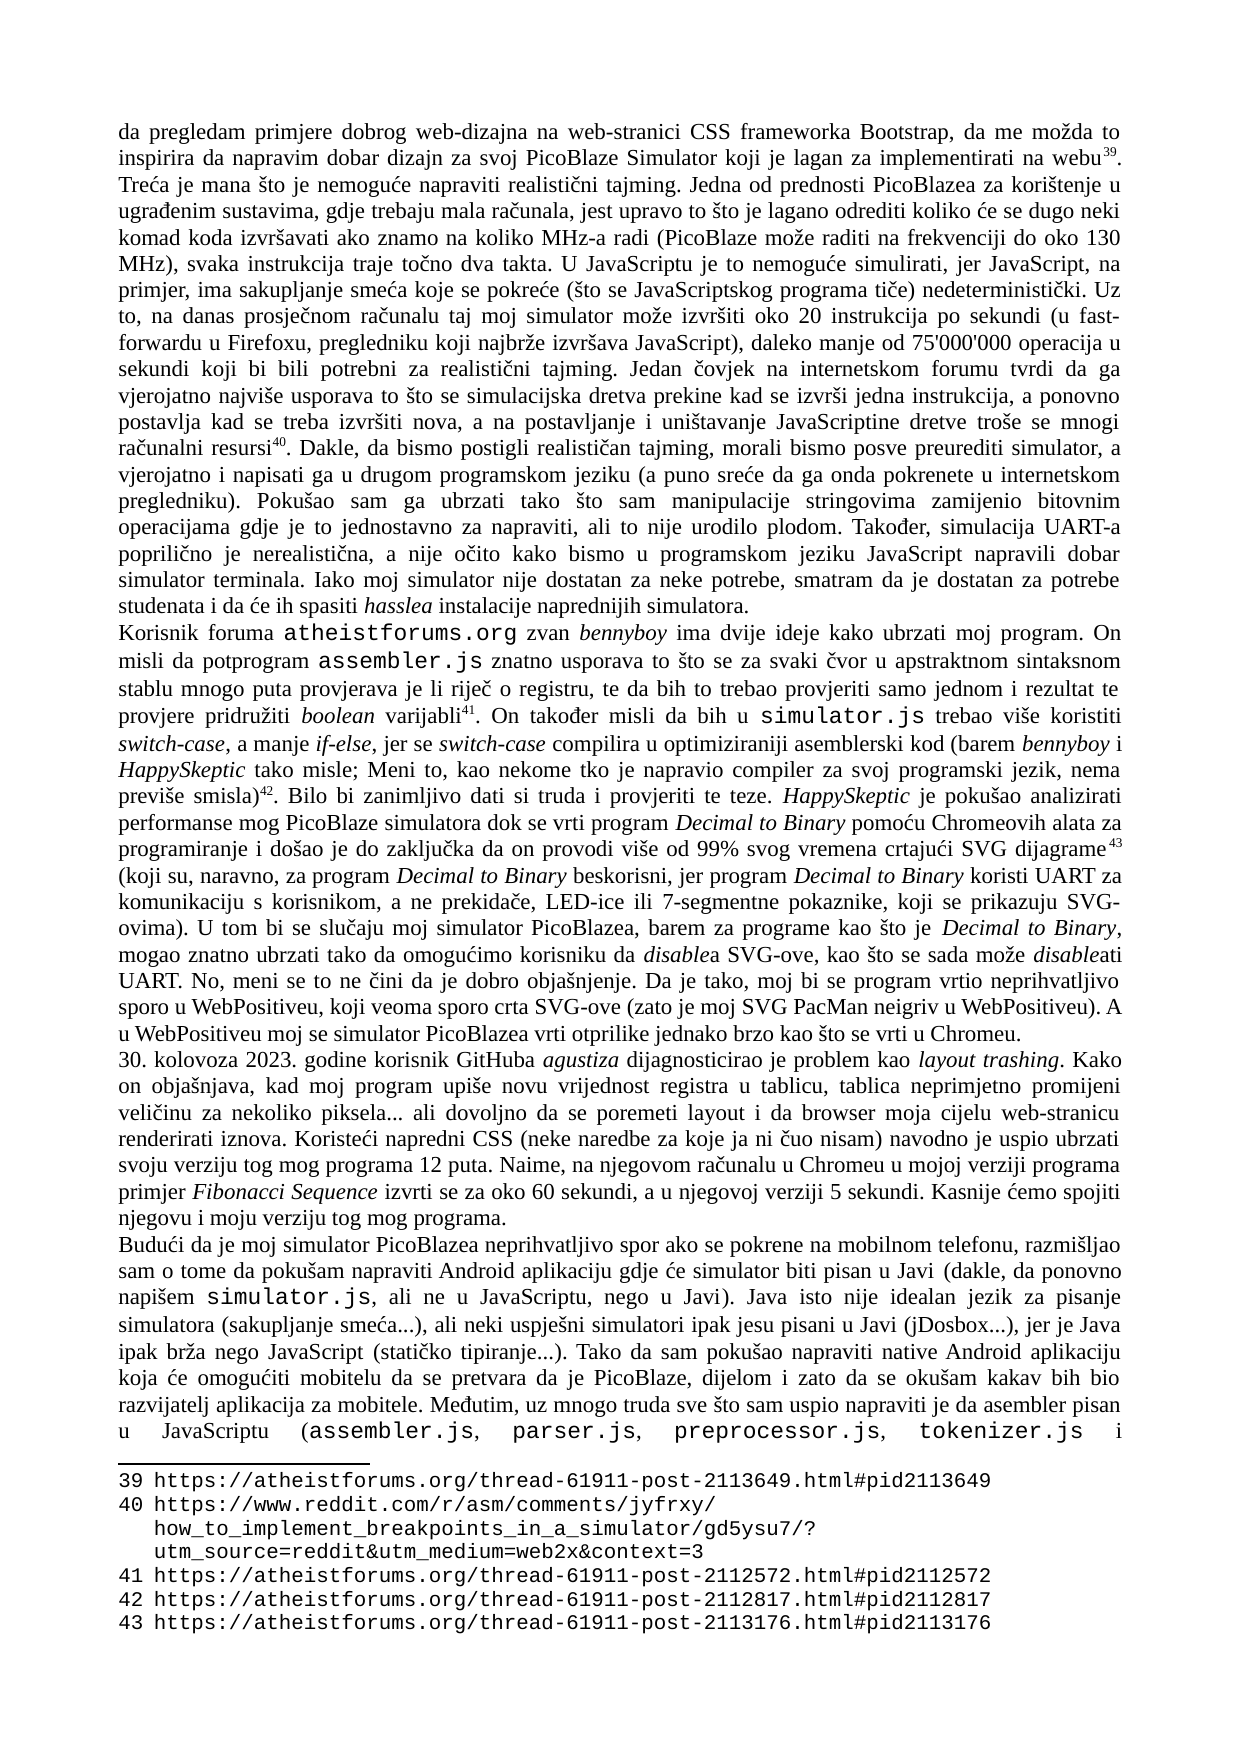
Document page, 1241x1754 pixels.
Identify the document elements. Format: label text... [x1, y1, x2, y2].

text https://atheistforums.org/thread-61911-post-2113649.html#pid2113649 [118, 1470, 1122, 1494]
text https://atheistforums.org/thread-61911-post-2112817.html#pid2112817 [118, 1588, 1122, 1612]
text https://atheistforums.org/thread-61911-post-2113176.html#pid2113176 [118, 1612, 1122, 1636]
text Korisnik foruma atheistforums.org zvan bennyboy ima dvije ideje kako ubrzati moj program. On misli da potprogram assembler.js znatno usporava to što se za svaki čvor u apstraktnom sintaksnom stablu mnogo puta provjerava je li riječ o registru, te da bih to trebao provjeriti samo jednom i rezultat te provjere pridružiti boolean varijabli. On također misli da bih u simulator.js trebao više koristiti switch-case, a manje if-else, jer se switch-case compilira u optimiziraniji asemblerski kod (barem bennyboy i HappySkeptic tako misle; Meni to, kao nekome tko je napravio compiler za svoj programski jezik, nema previše smisla). Bilo bi zanimljivo dati si truda i provjeriti te teze. HappySkeptic je pokušao analizirati performanse mog PicoBlaze simulatora dok se vrti program Decimal to Binary pomoću Chromeovih alata za programiranje i došao je do zaključka da on provodi više od 99% svog vremena crtajući SVG dijagrame (koji su, naravno, za program Decimal to Binary beskorisni, jer program Decimal to Binary koristi UART za komunikaciju s korisnikom, a ne prekidače, LED-ice ili 7-segmentne pokaznike, koji se prikazuju SVG-ovima). U tom bi se slučaju moj simulator PicoBlazea, barem za programe kao što je Decimal to Binary, mogao znatno ubrzati tako da omogućimo korisniku da disablea SVG-ove, kao što se sada može disableati UART. No, meni se to ne čini da je dobro objašnjenje. Da je tako, moj bi se program vrtio neprihvatljivo sporo u WebPositiveu, koji veoma sporo crta SVG-ove (zato je moj SVG PacMan neigriv u WebPositiveu). A u WebPositiveu moj se simulator PicoBlazea vrti otprilike jednako brzo kao što se vrti u Chromeu. [118, 619, 1122, 1046]
text da pregledam primjere dobrog web-dizajna na web-stranici CSS frameworka Bootstrap, da me možda to inspirira da napravim dobar dizajn za svoj PicoBlaze Simulator koji je lagan za implementirati na webu. Treća je mana što je nemoguće napraviti realistični tajming. Jedna od prednosti PicoBlazea za korištenje u ugrađenim sustavima, gdje trebaju mala računala, jest upravo to što je lagano odrediti koliko će se dugo neki komad koda izvršavati ako znamo na koliko MHz-a radi (PicoBlaze može raditi na frekvenciji do oko 130 MHz), svaka instrukcija traje točno dva takta. U JavaScriptu je to nemoguće simulirati, jer JavaScript, na primjer, ima sakupljanje smeća koje se pokreće (što se JavaScriptskog programa tiče) nedeterministički. Uz to, na danas prosječnom računalu taj moj simulator može izvršiti oko 20 instrukcija po sekundi (u fast-forwardu u Firefoxu, pregledniku koji najbrže izvršava JavaScript), daleko manje od 75'000'000 operacija u sekundi koji bi bili potrebni za realistični tajming. Jedan čovjek na internetskom forumu tvrdi da ga vjerojatno najviše usporava to što se simulacijska dretva prekine kad se izvrši jedna instrukcija, a ponovno postavlja kad se treba izvršiti nova, a na postavljanje i uništavanje JavaScriptine dretve troše se mnogi računalni resursi. Dakle, da bismo postigli realističan tajming, morali bismo posve preurediti simulator, a vjerojatno i napisati ga u drugom programskom jeziku (a puno sreće da ga onda pokrenete u internetskom pregledniku). Pokušao sam ga ubrzati tako što sam manipulacije stringovima zamijenio bitovnim operacijama gdje je to jednostavno za napraviti, ali to nije urodilo plodom. Također, simulacija UART-a poprilično je nerealistična, a nije očito kako bismo u programskom jeziku JavaScript napravili dobar simulator terminala. Iako moj simulator nije dostatan za neke potrebe, smatram da je dostatan za potrebe studenata i da će ih spasiti hasslea instalacije naprednijih simulatora. [118, 118, 1122, 619]
text https://www.reddit.com/r/asm/comments/jyfrxy/how_to_implement_breakpoints_in_a_simulator/gd5ysu7/?utm_source=reddit&utm_medium=web2x&context=3 [118, 1494, 1122, 1565]
text https://atheistforums.org/thread-61911-post-2112572.html#pid2112572 [118, 1565, 1122, 1588]
text Budući da je moj simulator PicoBlazea neprihvatljivo spor ako se pokrene na mobilnom telefonu, razmišljao sam o tome da pokušam napraviti Android aplikaciju gdje će simulator biti pisan u Javi (dakle, da ponovno napišem simulator.js, ali ne u JavaScriptu, nego u Javi). Java isto nije idealan jezik za pisanje simulatora (sakupljanje smeća...), ali neki uspješni simulatori ipak jesu pisani u Javi (jDosbox...), jer je Java ipak brža nego JavaScript (statičko tipiranje...). Tako da sam pokušao napraviti native Android aplikaciju koja će omogućiti mobitelu da se pretvara da je PicoBlaze, dijelom i zato da se okušam kakav bih bio razvijatelj aplikacija za mobitele. Međutim, uz mnogo truda sve što sam uspio napraviti je da asembler pisan u JavaScriptu (assembler.js, parser.js, preprocessor.js, tokenizer.js i [118, 1231, 1122, 1445]
text 30. kolovoza 2023. godine korisnik GitHuba agustiza dijagnosticirao je problem kao layout trashing. Kako on objašnjava, kad moj program upiše novu vrijednost registra u tablicu, tablica neprimjetno promijeni veličinu za nekoliko piksela... ali dovoljno da se poremeti layout i da browser moja cijelu web-stranicu renderirati iznova. Koristeći napredni CSS (neke naredbe za koje ja ni čuo nisam) navodno je uspio ubrzati svoju verziju tog mog programa 12 puta. Naime, na njegovom računalu u Chromeu u mojoj verziji programa primjer Fibonacci Sequence izvrti se za oko 60 sekundi, a u njegovoj verziji 5 sekundi. Kasnije ćemo spojiti njegovu i moju verziju tog mog programa. [118, 1046, 1122, 1231]
